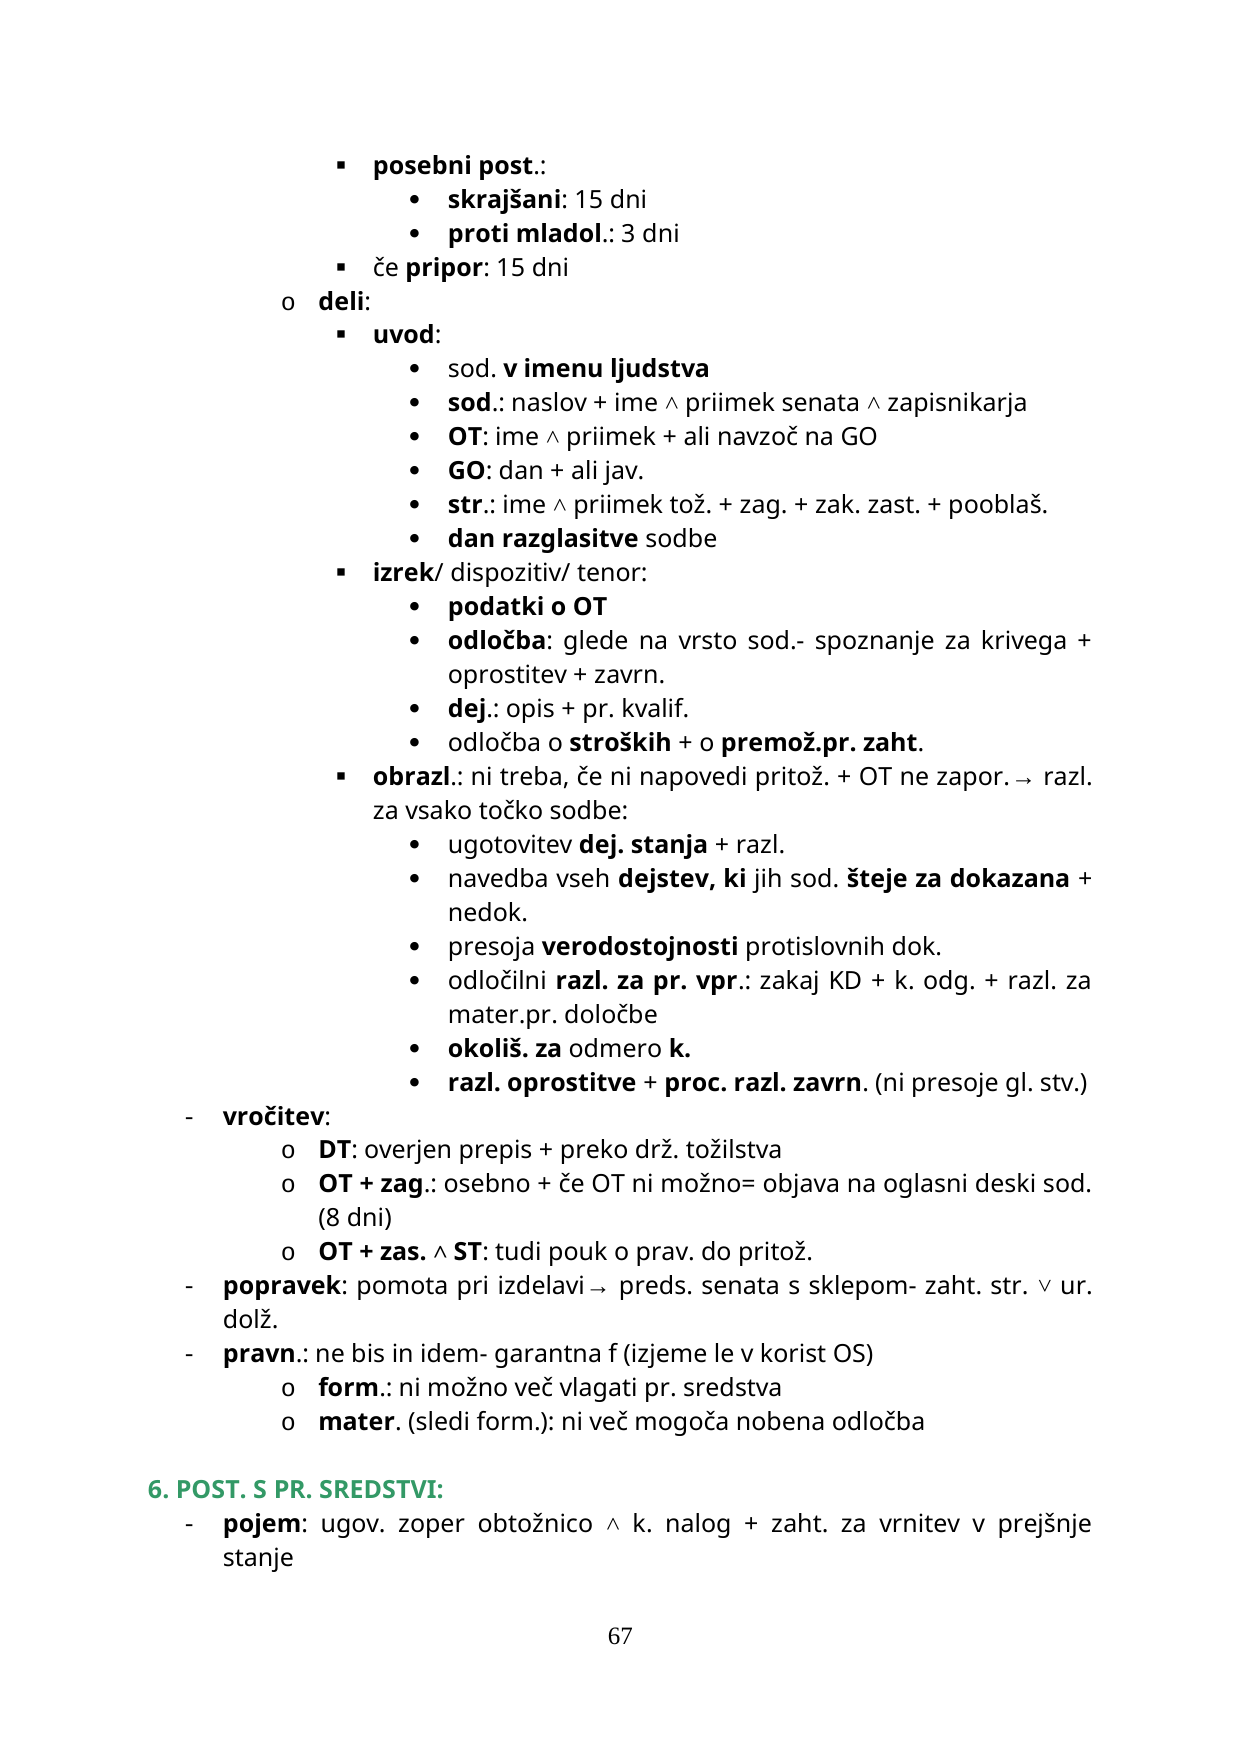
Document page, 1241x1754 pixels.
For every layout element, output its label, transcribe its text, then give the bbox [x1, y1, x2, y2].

list GO: dan + ali jav. [410, 453, 1093, 487]
list presoja verodostojnosti protislovnih dok. [410, 929, 1093, 963]
text 6. POST. S PR. SREDSTVI: [148, 1472, 1093, 1506]
list odločilni razl. za pr. vpr.: zakaj KD + k. odg. + razl. za mater.pr. določbe [410, 963, 1093, 1031]
list proti mladol.: 3 dni [410, 216, 1093, 249]
list pojem: ugov. zoper obtožnico ˄ k. nalog + zaht. za vrnitev v prejšnje stanje [185, 1506, 1093, 1574]
list OT + zag.: osebno + če OT ni možno= objava na oglasni deski sod. (8 dni) [281, 1166, 1093, 1234]
list sod.: naslov + ime ˄ priimek senata ˄ zapisnikarja [410, 385, 1093, 419]
list pravn.: ne bis in idem- garantna f (izjeme le v korist OS) [185, 1336, 1093, 1370]
list izrek/ dispozitiv/ tenor: [335, 555, 1093, 589]
list uvod: [335, 317, 1093, 351]
list podatki o OT [410, 589, 1093, 623]
list ugotovitev dej. stanja + razl. [410, 827, 1093, 861]
list okoliš. za odmero k. [410, 1031, 1093, 1064]
list skrajšani: 15 dni [410, 182, 1093, 216]
list posebni post.: [335, 148, 1093, 182]
list obrazl.: ni treba, če ni napovedi pritož. + OT ne zapor.→ razl. za vsako točko sodbe: [335, 759, 1093, 827]
list DT: overjen prepis + preko drž. tožilstva [281, 1132, 1093, 1166]
list dej.: opis + pr. kvalif. [410, 691, 1093, 725]
list odločba o stroških + o premož.pr. zaht. [410, 725, 1093, 759]
list sod. v imenu ljudstva [410, 351, 1093, 385]
list str.: ime ˄ priimek tož. + zag. + zak. zast. + pooblaš. [410, 487, 1093, 521]
list če pripor: 15 dni [335, 249, 1093, 283]
list odločba: glede na vrsto sod.- spoznanje za krivega + oprostitev + zavrn. [410, 623, 1093, 691]
list form.: ni možno več vlagati pr. sredstva [281, 1370, 1093, 1404]
list deli: [281, 283, 1093, 317]
list OT: ime ˄ priimek + ali navzoč na GO [410, 419, 1093, 453]
list OT + zas. ˄ ST: tudi pouk o prav. do pritož. [281, 1234, 1093, 1268]
list vročitev: [185, 1098, 1093, 1132]
list dan razglasitve sodbe [410, 521, 1093, 555]
list mater. (sledi form.): ni več mogoča nobena odločba [281, 1404, 1093, 1438]
list navedba vseh dejstev, ki jih sod. šteje za dokazana + nedok. [410, 861, 1093, 929]
list razl. oprostitve + proc. razl. zavrn. (ni presoje gl. stv.) [410, 1064, 1093, 1098]
list popravek: pomota pri izdelavi→ preds. senata s sklepom- zaht. str. ˅ ur. dolž. [185, 1268, 1093, 1336]
